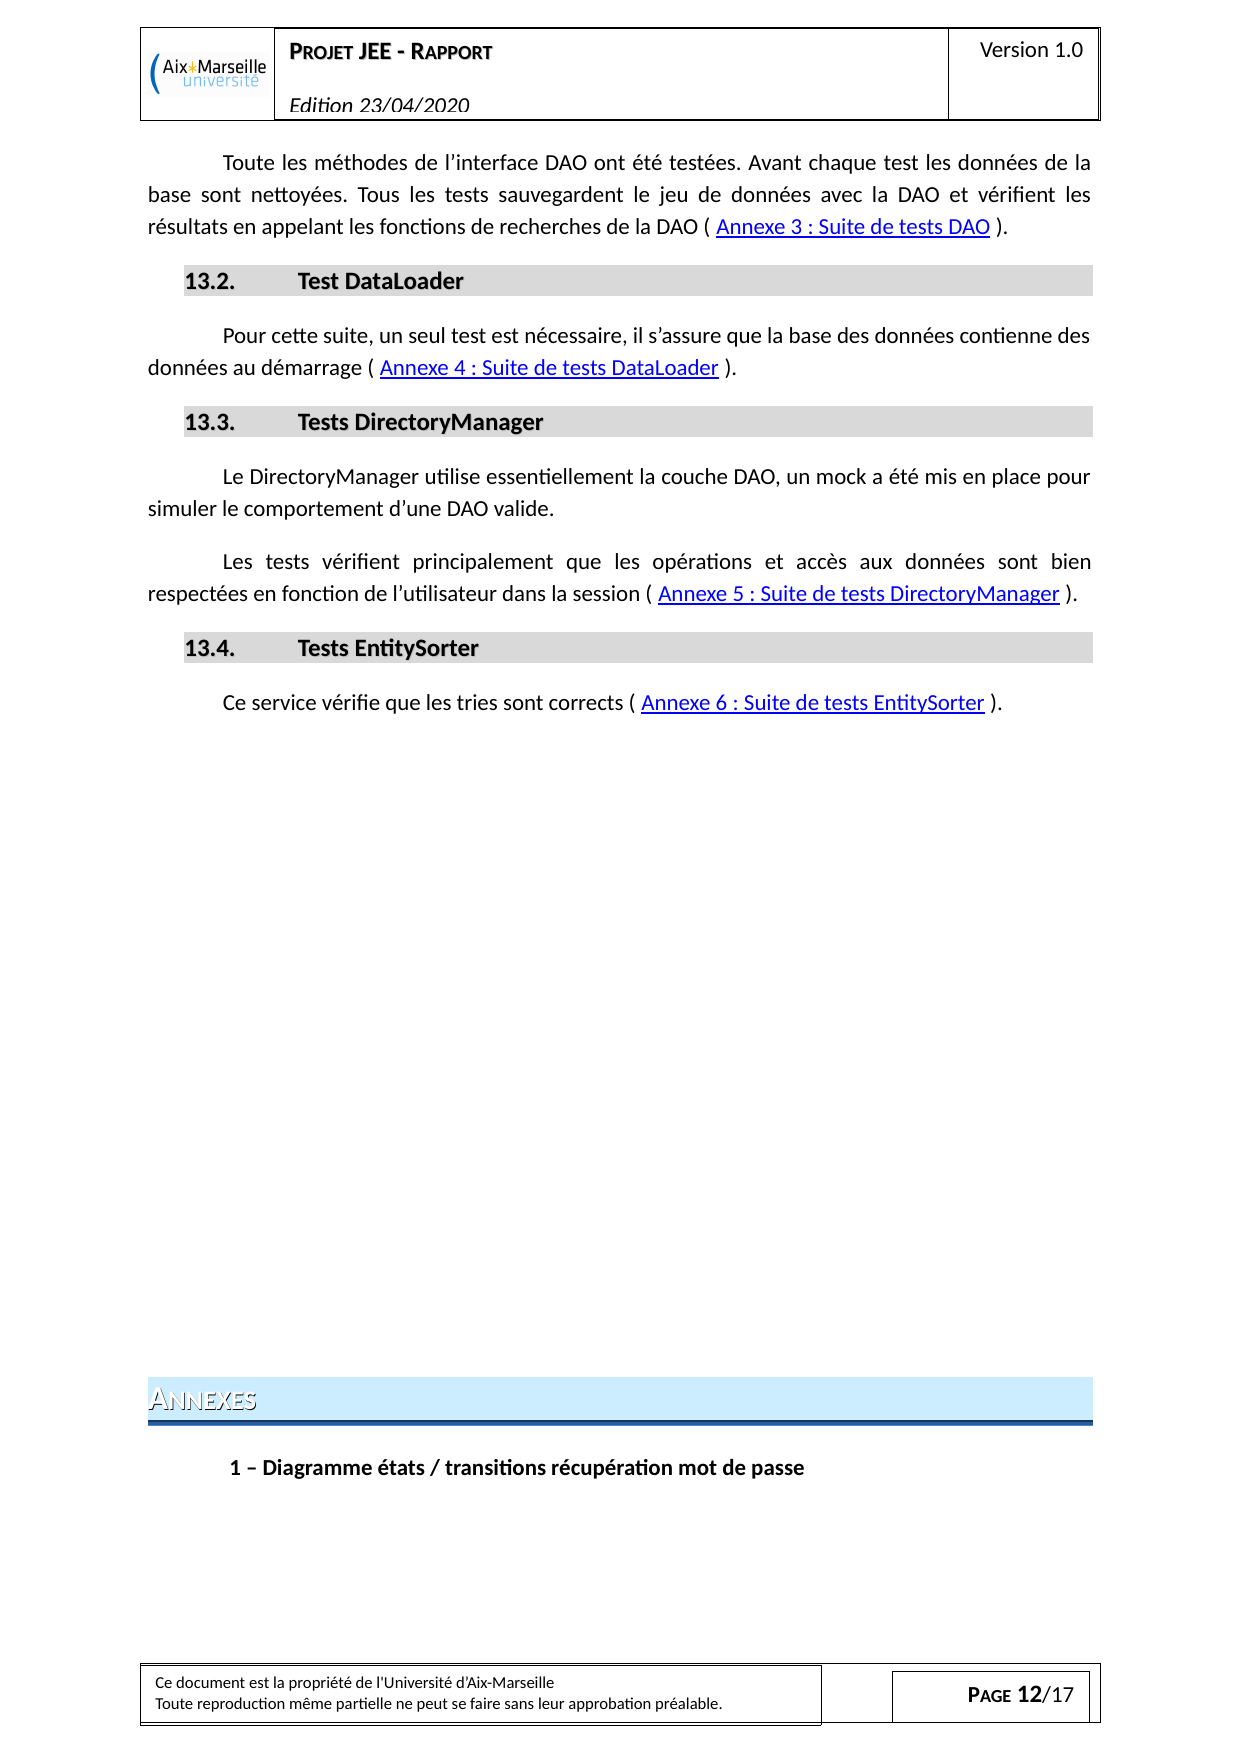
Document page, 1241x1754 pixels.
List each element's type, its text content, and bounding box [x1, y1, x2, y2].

list Tests EntitySorter [184, 632, 1093, 663]
text Pour cette suite, un seul test est nécessaire, il s’assure que la base des données contienne des données au démarrage ( Annexe 4 : Suite de tests DataLoader ). [148, 321, 1093, 381]
text Les tests vérifient principalement que les opérations et accès aux données sont bien respectées en fonction de l’utilisateur dans la session ( Annexe 5 : Suite de tests DirectoryManager ). [148, 547, 1093, 607]
list 1 – Diagramme états / transitions récupération mot de passe [184, 1453, 1093, 1481]
text Le DirectoryManager utilise essentiellement la couche DAO, un mock a été mis en place pour simuler le comportement d’une DAO valide. [148, 462, 1093, 522]
text Ce service vérifie que les tries sont corrects ( Annexe 6 : Suite de tests EntitySorter ). [148, 688, 1093, 716]
list Tests DirectoryManager [184, 406, 1093, 437]
picture [147, 52, 269, 97]
list Test DataLoader [184, 265, 1093, 296]
text Annexes [148, 1377, 1093, 1420]
text Toute les méthodes de l’interface DAO ont été testées. Avant chaque test les données de la base sont nettoyées. Tous les tests sauvegardent le jeu de données avec la DAO et vérifient les résultats en appelant les fonctions de recherches de la DAO ( Annexe 3 : Suite de tests DAO ). [148, 148, 1093, 240]
